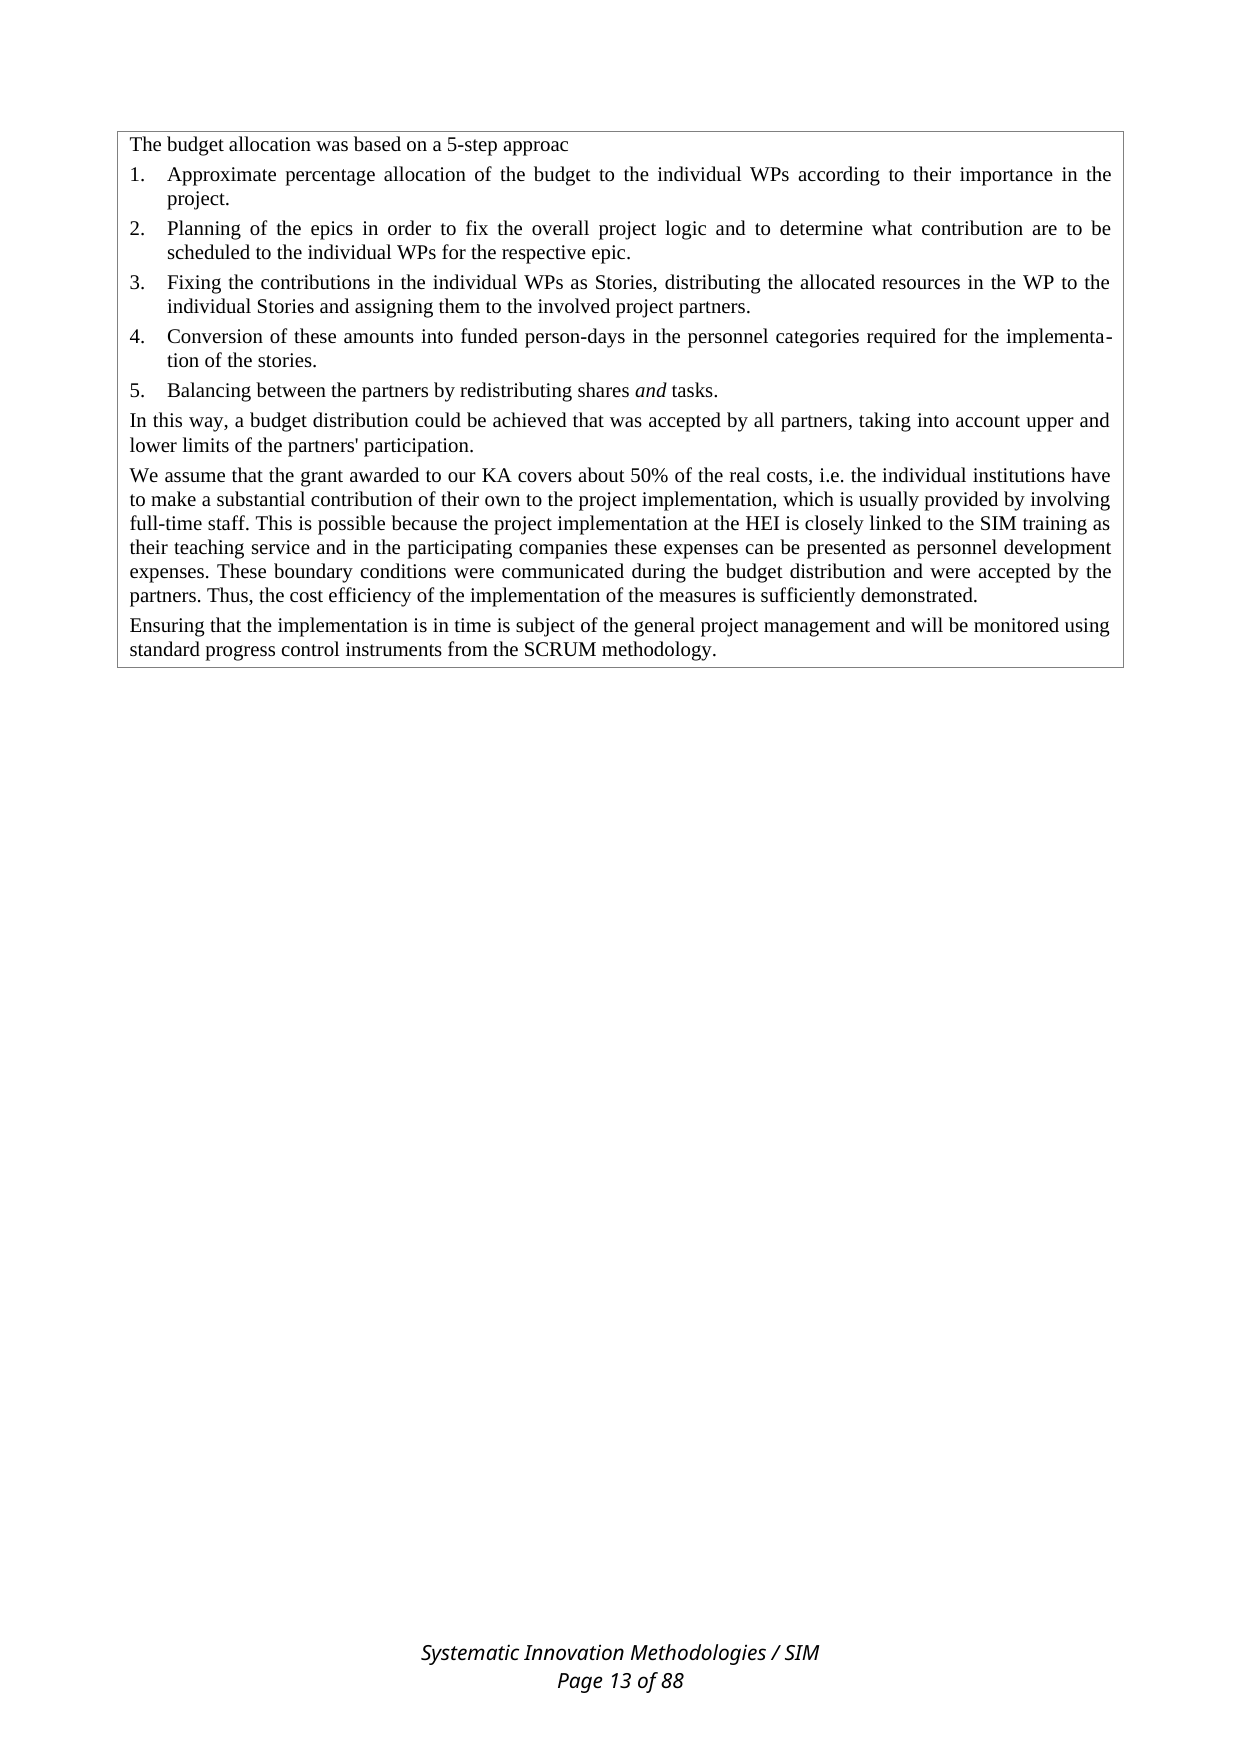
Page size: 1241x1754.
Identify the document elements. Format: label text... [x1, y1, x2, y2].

table_header The budget allocation was based on a 5-step approac Approximate percentage allocation of the budget to the individual WPs according to their importance in the project. Planning of the epics in order to fix the overall project logic and to determine what contribution are to be scheduled to the individual WPs for the respective epic. Fixing the contributions in the individual WPs as Stories, distributing the allocated resources in the WP to the individual Stories and assigning them to the involved project partners. Conversion of these amounts into funded person-days in the personnel categories required for the implementa­tion of the stories. Balancing between the partners by redistributing shares and tasks. In this way, a budget distribution could be achieved that was accepted by all partners, taking into account upper and lower limits of the partners' participation. We assume that the grant awarded to our KA covers about 50% of the real costs, i.e. the individual institutions have to make a substantial contribution of their own to the project implementation, which is usually provided by involving full-time staff. This is possible because the project implementation at the HEI is closely linked to the SIM training as their teaching service and in the participating companies these expenses can be presented as personnel development expenses. These boundary conditions were communicated during the budget distribution and were accepted by the partners. Thus, the cost efficiency of the implementation of the measures is sufficiently demonstrated. Ensuring that the implementation is in time is subject of the general project management and will be monitored using standard progress control instruments from the SCRUM methodology. [118, 132, 1123, 667]
